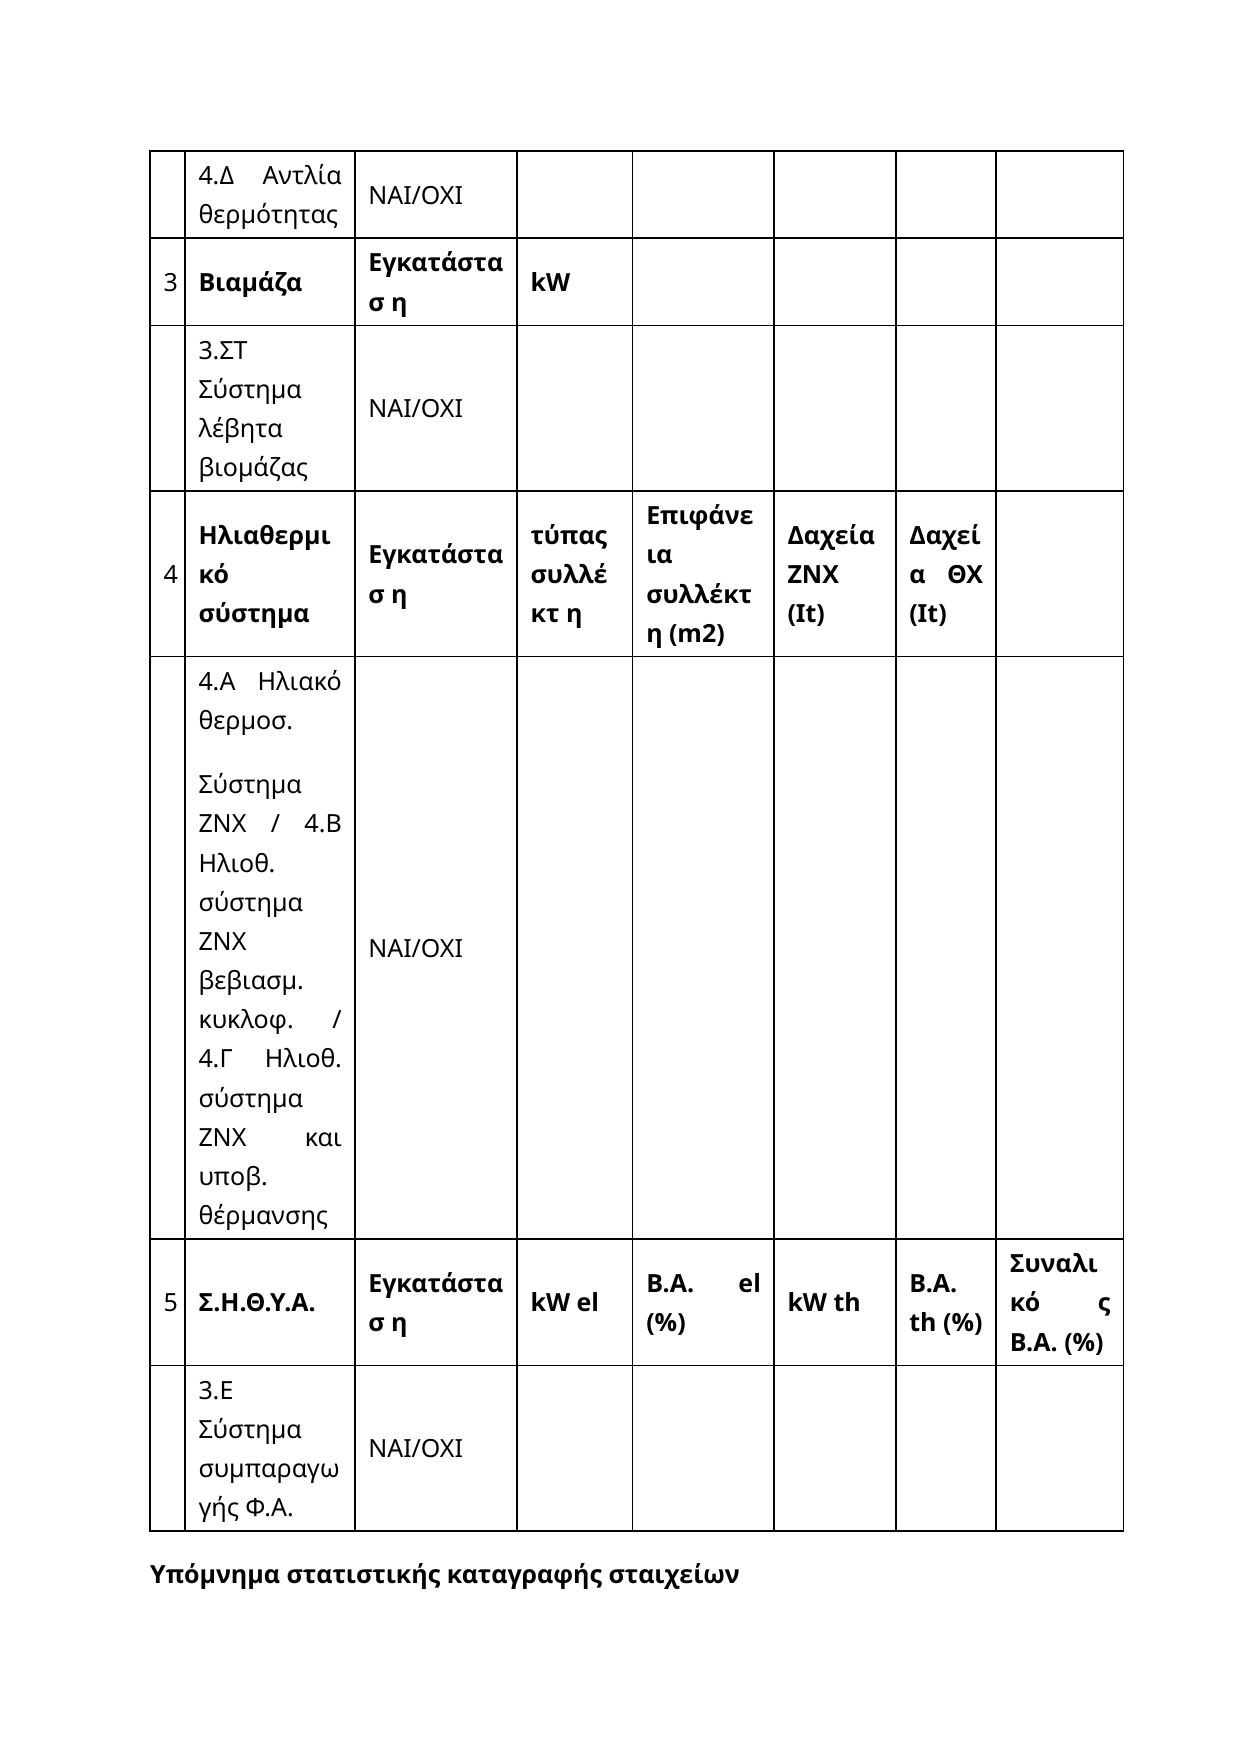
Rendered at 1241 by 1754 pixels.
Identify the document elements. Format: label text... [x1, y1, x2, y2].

table_cell [775, 1366, 895, 1530]
table_cell [897, 657, 995, 1238]
table_cell Συναλικό ς Β.Α. (%) [997, 1240, 1123, 1364]
table_cell Εγκατάστασ η [356, 492, 516, 656]
table_cell [633, 152, 773, 237]
table_cell 3 [151, 239, 184, 324]
table_cell [775, 152, 895, 237]
table_cell ΝΑΙ/ΟΧΙ [356, 326, 516, 490]
table_cell [518, 152, 632, 237]
table_cell 4.Δ Αντλία θερμότητας [186, 152, 354, 237]
table_cell Ηλιαθερμικό σύστημα [186, 492, 354, 656]
table_cell [775, 239, 895, 324]
table_cell [897, 326, 995, 490]
table_cell [997, 657, 1123, 1238]
table_cell 3.ΣΤ Σύστημα λέβητα βιομάζας [186, 326, 354, 490]
table_cell [151, 1366, 184, 1530]
table_cell Σ.Η.Θ.Υ.Α. [186, 1240, 354, 1364]
table_cell kW th [775, 1240, 895, 1364]
table_cell Δαχεία ΖΝΧ (It) [775, 492, 895, 656]
table_cell τύπας συλλέκτ η [518, 492, 632, 656]
table_cell [633, 239, 773, 324]
table_cell [997, 1366, 1123, 1530]
table_cell Επιφάνεια συλλέκτη (m2) [633, 492, 773, 656]
table_cell [997, 152, 1123, 237]
table_cell Β.Α. el (%) [633, 1240, 773, 1364]
table_cell [897, 239, 995, 324]
table_cell [775, 326, 895, 490]
table_cell ΝΑΙ/ΟΧΙ [356, 1366, 516, 1530]
table_cell Βιαμάζα [186, 239, 354, 324]
table_cell [518, 1366, 632, 1530]
table_cell kW [518, 239, 632, 324]
table_cell [775, 657, 895, 1238]
table_cell 4.Α Ηλιακό θερμοσ. Σύστημα ΖΝΧ / 4.Β Ηλιοθ. σύστημα ΖΝΧ βεβιασμ. κυκλοφ. / 4.Γ Ηλιοθ. σύστημα ΖΝΧ και υποβ. θέρμανσης [186, 657, 354, 1238]
table_cell ΝΑΙ/ΟΧΙ [356, 152, 516, 237]
table_cell Εγκατάστασ η [356, 239, 516, 324]
table_cell [897, 152, 995, 237]
table_cell [633, 657, 773, 1238]
table_cell [997, 326, 1123, 490]
table_cell [897, 1366, 995, 1530]
table_cell [518, 326, 632, 490]
table_cell Β.Α. th (%) [897, 1240, 995, 1364]
table_cell [633, 1366, 773, 1530]
table_cell 5 [151, 1240, 184, 1364]
table_cell Εγκατάστασ η [356, 1240, 516, 1364]
table_cell kW el [518, 1240, 632, 1364]
table_cell [997, 492, 1123, 656]
table_cell [151, 326, 184, 490]
table_cell [997, 239, 1123, 324]
table_cell [633, 326, 773, 490]
table_cell 4 [151, 492, 184, 656]
table_cell ΝΑΙ/ΟΧΙ [356, 657, 516, 1238]
table_cell [151, 152, 184, 237]
table_cell Δαχεία ΘΧ (It) [897, 492, 995, 656]
text Υπόμνημα στατιστικής καταγραφής σταιχείων [150, 1557, 1090, 1591]
table_cell 3.Ε Σύστημα συμπαραγωγής Φ.Α. [186, 1366, 354, 1530]
table_cell [151, 657, 184, 1238]
table_cell [518, 657, 632, 1238]
